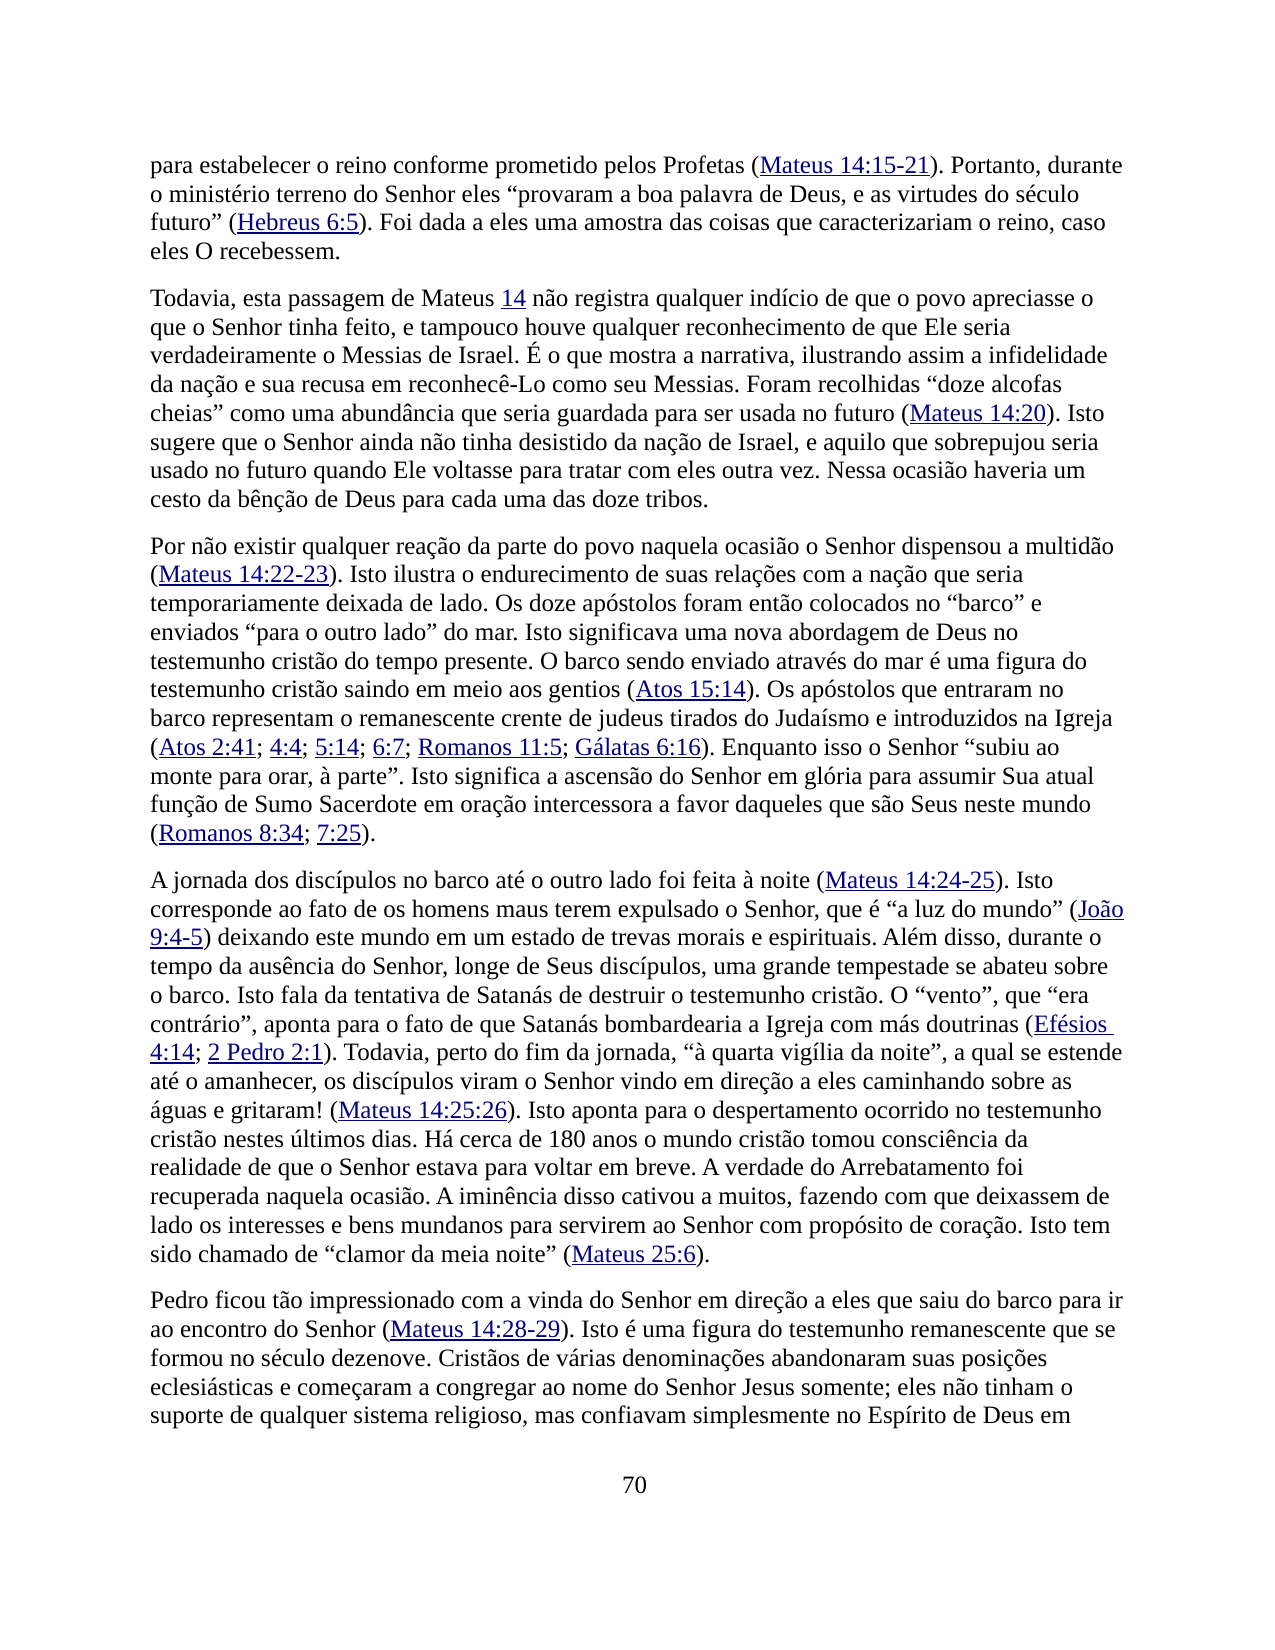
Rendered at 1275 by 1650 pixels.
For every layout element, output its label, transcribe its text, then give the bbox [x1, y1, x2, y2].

text A jornada dos discípulos no barco até o outro lado foi feita à noite (Mateus 14:24-25). Isto corresponde ao fato de os homens maus terem expulsado o Senhor, que é “a luz do mundo” (João 9:4-5) deixando este mundo em um estado de trevas morais e espirituais. Além disso, durante o tempo da ausência do Senhor, longe de Seus discípulos, uma grande tempestade se abateu sobre o barco. Isto fala da tentativa de Satanás de destruir o testemunho cristão. O “vento”, que “era contrário”, aponta para o fato de que Satanás bombardearia a Igreja com más doutrinas (Efésios 4:14; 2 Pedro 2:1). Todavia, perto do fim da jornada, “à quarta vigília da noite”, a qual se estende até o amanhecer, os discípulos viram o Senhor vindo em direção a eles caminhando sobre as águas e gritaram! (Mateus 14:25:26). Isto aponta para o despertamento ocorrido no testemunho cristão nestes últimos dias. Há cerca de 180 anos o mundo cristão tomou consciência da realidade de que o Senhor estava para voltar em breve. A verdade do Arrebatamento foi recuperada naquela ocasião. A iminência disso cativou a muitos, fazendo com que deixassem de lado os interesses e bens mundanos para servirem ao Senhor com propósito de coração. Isto tem sido chamado de “clamor da meia noite” (Mateus 25:6). [150, 865, 1125, 1267]
text Todavia, esta passagem de Mateus 14 não registra qualquer indício de que o povo apreciasse o que o Senhor tinha feito, e tampouco houve qualquer reconhecimento de que Ele seria verdadeiramente o Messias de Israel. É o que mostra a narrativa, ilustrando assim a infidelidade da nação e sua recusa em reconhecê-Lo como seu Messias. Foram recolhidas “doze alcofas cheias” como uma abundância que seria guardada para ser usada no futuro (Mateus 14:20). Isto sugere que o Senhor ainda não tinha desistido da nação de Israel, e aquilo que sobrepujou seria usado no futuro quando Ele voltasse para tratar com eles outra vez. Nessa ocasião haveria um cesto da bênção de Deus para cada uma das doze tribos. [150, 283, 1125, 513]
text Por não existir qualquer reação da parte do povo naquela ocasião o Senhor dispensou a multidão (Mateus 14:22-23). Isto ilustra o endurecimento de suas relações com a nação que seria temporariamente deixada de lado. Os doze apóstolos foram então colocados no “barco” e enviados “para o outro lado” do mar. Isto significava uma nova abordagem de Deus no testemunho cristão do tempo presente. O barco sendo enviado através do mar é uma figura do testemunho cristão saindo em meio aos gentios (Atos 15:14). Os apóstolos que entraram no barco representam o remanescente crente de judeus tirados do Judaísmo e introduzidos na Igreja (Atos 2:41; 4:4; 5:14; 6:7; Romanos 11:5; Gálatas 6:16). Enquanto isso o Senhor “subiu ao monte para orar, à parte”. Isto significa a ascensão do Senhor em glória para assumir Sua atual função de Sumo Sacerdote em oração intercessora a favor daqueles que são Seus neste mundo (Romanos 8:34; 7:25). [150, 531, 1125, 847]
text para estabelecer o reino conforme prometido pelos Profetas (Mateus 14:15-21). Portanto, durante o ministério terreno do Senhor eles “provaram a boa palavra de Deus, e as virtudes do século futuro” (Hebreus 6:5). Foi dada a eles uma amostra das coisas que caracterizariam o reino, caso eles O recebessem. [150, 150, 1125, 265]
text Pedro ficou tão impressionado com a vinda do Senhor em direção a eles que saiu do barco para ir ao encontro do Senhor (Mateus 14:28-29). Isto é uma figura do testemunho remanescente que se formou no século dezenove. Cristãos de várias denominações abandonaram suas posições eclesiásticas e começaram a congregar ao nome do Senhor Jesus somente; eles não tinham o suporte de qualquer sistema religioso, mas confiavam simplesmente no Espírito de Deus em [150, 1285, 1125, 1429]
